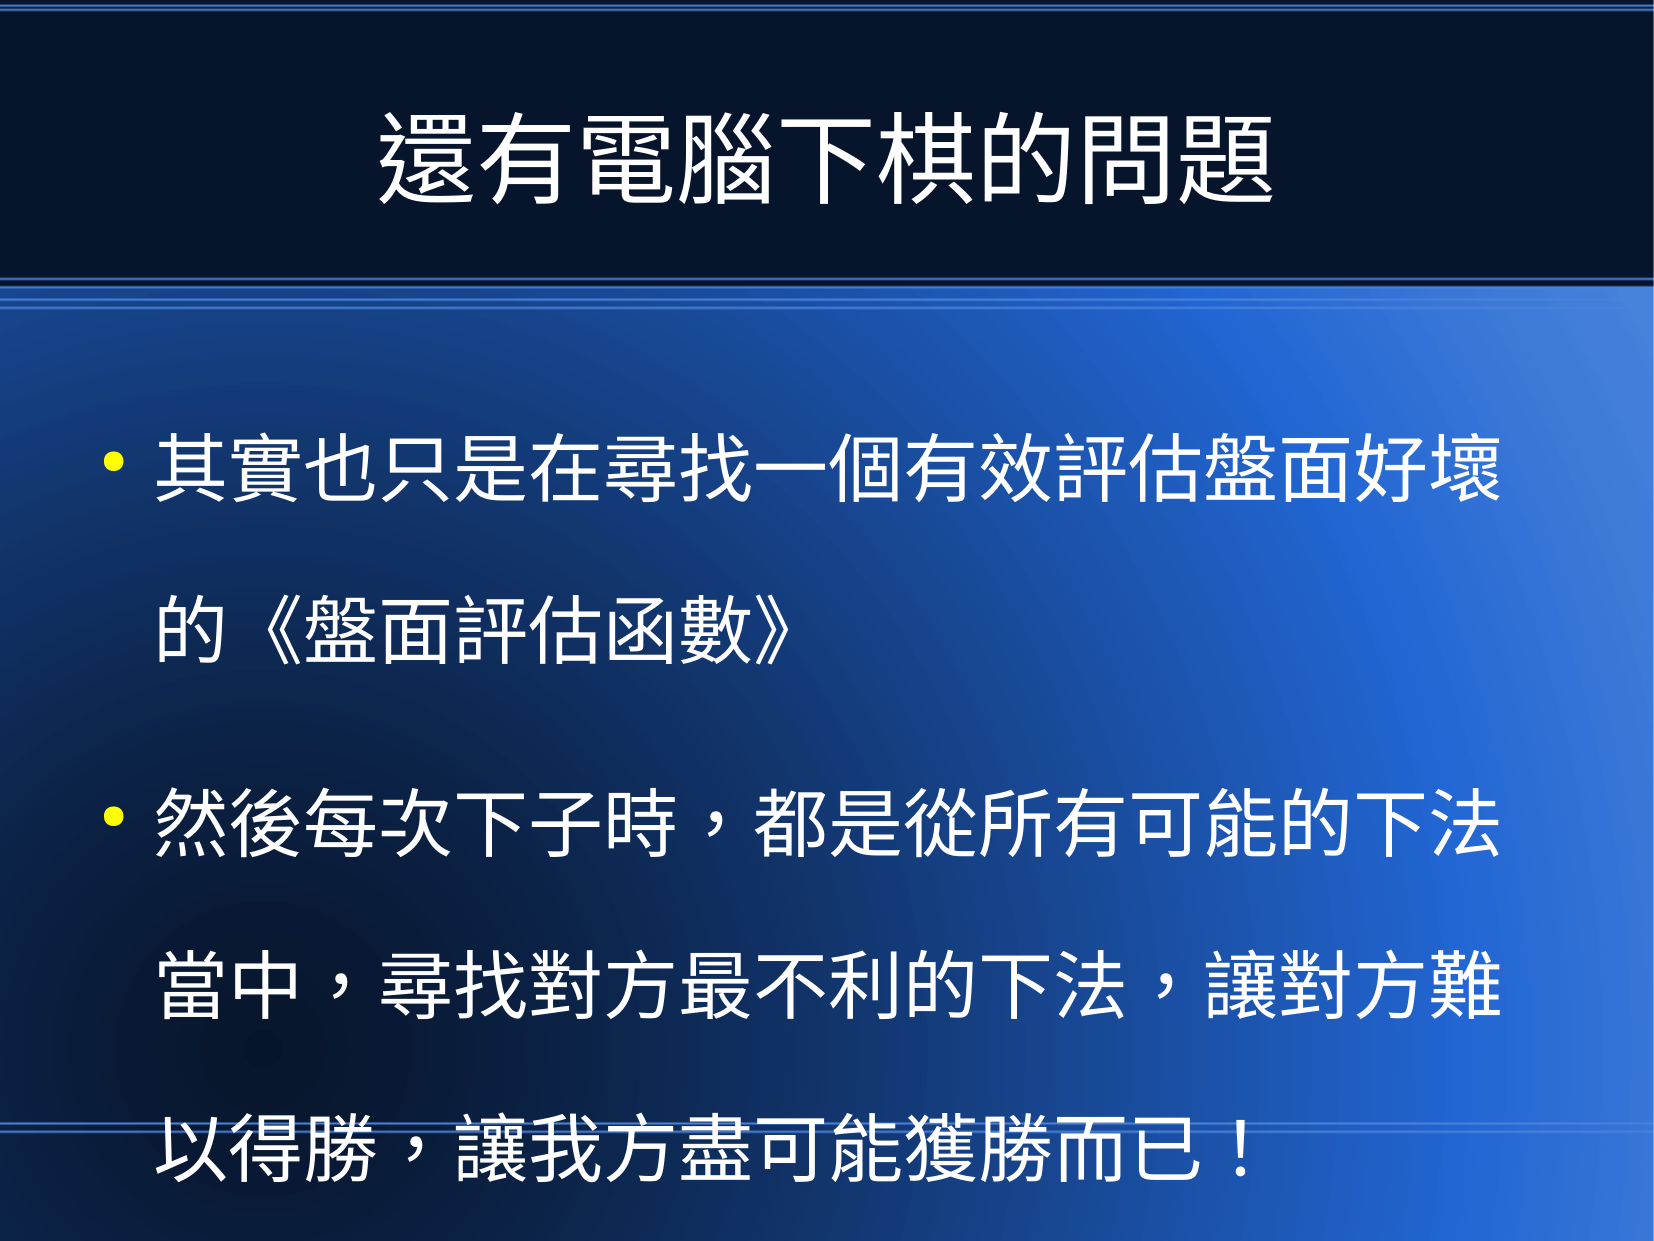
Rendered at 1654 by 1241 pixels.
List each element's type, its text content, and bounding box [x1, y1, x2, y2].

picture [0, 0, 1654, 1241]
list 其實也只是在尋找一個有效評估盤面好壞的《盤面評估函數》 然後每次下子時，都是從所有可能的下法當中，尋找對方最不利的下法，讓對方難以得勝，讓我方盡可能獲勝而已！ [82, 355, 1571, 1241]
title 還有電腦下棋的問題 [82, 49, 1571, 257]
